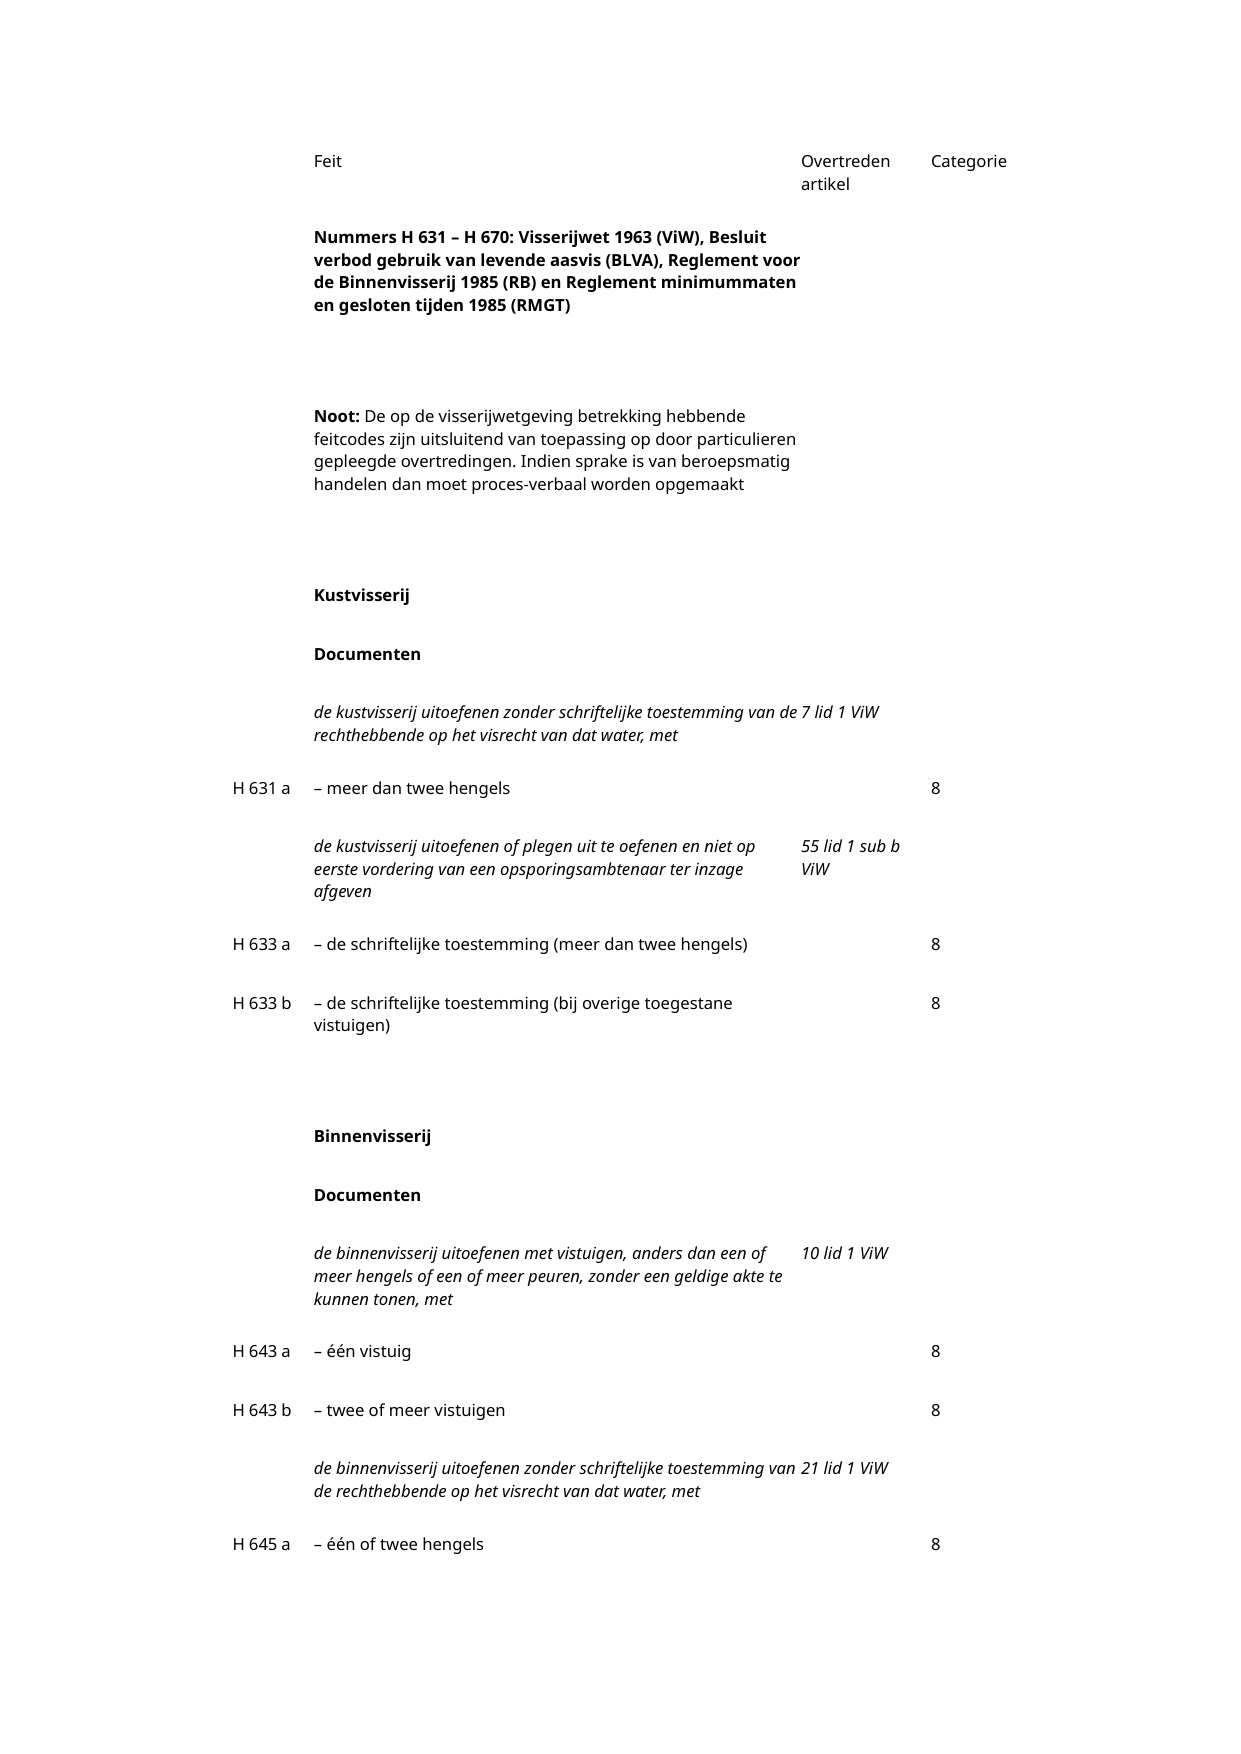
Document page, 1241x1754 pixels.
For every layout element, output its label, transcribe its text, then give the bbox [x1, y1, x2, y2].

table_cell [801, 584, 931, 642]
table_cell Kustvisserij [314, 584, 801, 642]
table_cell – meer dan twee hengels [314, 776, 801, 835]
table_cell [801, 933, 931, 991]
table_cell – twee of meer vistuigen [314, 1399, 801, 1457]
table_cell [801, 346, 931, 405]
table_cell [281, 1184, 314, 1242]
table_cell H [233, 1340, 249, 1398]
table_header [249, 150, 281, 225]
table_cell [233, 1457, 249, 1532]
table_cell Nummers H 631 – H 670: Visserijwet 1963 (ViW), Besluit verbod gebruik van levende aasvis (BLVA), Reglement voor de Binnenvisserij 1985 (RB) en Reglement minimummaten en gesloten tijden 1985 (RMGT) [314, 225, 801, 346]
table_cell [249, 1125, 281, 1183]
table_cell [249, 643, 281, 701]
table_cell [931, 835, 1053, 933]
table_cell [233, 835, 249, 933]
table_cell [314, 346, 801, 405]
table_header Overtreden artikel [801, 150, 931, 225]
table_cell a [281, 1340, 314, 1398]
table_cell [281, 346, 314, 405]
table_cell 7 lid 1 ViW [801, 701, 931, 776]
table_cell [249, 1242, 281, 1340]
table_cell – één of twee hengels [314, 1533, 801, 1591]
table_cell [281, 835, 314, 933]
table_cell de kustvisserij uitoefenen of plegen uit te oefenen en niet op eerste vordering van een opsporingsambtenaar ter inzage afgeven [314, 835, 801, 933]
table_cell [281, 405, 314, 526]
table_cell [249, 405, 281, 526]
table_cell b [281, 991, 314, 1067]
table_cell [233, 405, 249, 526]
table_cell [931, 701, 1053, 776]
table_cell 633 [249, 933, 281, 991]
table_cell [233, 225, 249, 346]
table_cell 55 lid 1 sub b ViW [801, 835, 931, 933]
table_cell [801, 1399, 931, 1457]
table_cell [233, 643, 249, 701]
table_cell H [233, 1533, 249, 1591]
table_cell [931, 1125, 1053, 1183]
table_cell [931, 1242, 1053, 1340]
table_cell [931, 526, 1053, 584]
table_cell 10 lid 1 ViW [801, 1242, 931, 1340]
table_cell 21 lid 1 ViW [801, 1457, 931, 1532]
table_cell 8 [931, 776, 1053, 835]
table_cell [233, 1067, 249, 1125]
table_cell 8 [931, 1533, 1053, 1591]
table_cell [931, 1184, 1053, 1242]
table_cell [233, 701, 249, 776]
table_cell – één vistuig [314, 1340, 801, 1398]
table_cell 8 [931, 1340, 1053, 1398]
table_cell [931, 643, 1053, 701]
table_cell [249, 701, 281, 776]
table_cell [931, 405, 1053, 526]
table_cell [801, 776, 931, 835]
table_cell [801, 225, 931, 346]
table_cell [801, 405, 931, 526]
table_cell [801, 991, 931, 1067]
table_cell [281, 1125, 314, 1183]
table_cell 8 [931, 1399, 1053, 1457]
table_cell [281, 526, 314, 584]
table_header Categorie [931, 150, 1053, 225]
table_cell – de schriftelijke toestemming (meer dan twee hengels) [314, 933, 801, 991]
table_cell de binnenvisserij uitoefenen met vistuigen, anders dan een of meer hengels of een of meer peuren, zonder een geldige akte te kunnen tonen, met [314, 1242, 801, 1340]
table_cell [801, 1184, 931, 1242]
table_cell [281, 584, 314, 642]
table_cell Binnenvisserij [314, 1125, 801, 1183]
table_cell Documenten [314, 643, 801, 701]
table_cell [314, 526, 801, 584]
table_cell [249, 1457, 281, 1532]
table_cell [233, 346, 249, 405]
table_cell [801, 526, 931, 584]
table_cell 8 [931, 991, 1053, 1067]
table_cell [931, 346, 1053, 405]
table_cell H [233, 776, 249, 835]
table_cell [249, 1067, 281, 1125]
table_cell [233, 526, 249, 584]
table_cell 643 [249, 1340, 281, 1398]
table_cell b [281, 1399, 314, 1457]
table_cell [281, 1457, 314, 1532]
table_cell [281, 1067, 314, 1125]
table_cell [801, 1067, 931, 1125]
table_cell 633 [249, 991, 281, 1067]
table_cell a [281, 933, 314, 991]
table_cell [931, 584, 1053, 642]
table_cell [931, 1067, 1053, 1125]
table_header [233, 150, 249, 225]
table_cell [931, 1457, 1053, 1532]
table_cell [249, 584, 281, 642]
table_cell [281, 701, 314, 776]
table_cell 631 [249, 776, 281, 835]
table_cell a [281, 1533, 314, 1591]
table_cell de kustvisserij uitoefenen zonder schriftelijke toestemming van de rechthebbende op het visrecht van dat water, met [314, 701, 801, 776]
table_header [281, 150, 314, 225]
table_cell [281, 225, 314, 346]
table_cell [249, 346, 281, 405]
table_cell [249, 225, 281, 346]
table_cell [281, 643, 314, 701]
table_header Feit [314, 150, 801, 225]
table_cell 645 [249, 1533, 281, 1591]
table_cell [249, 1184, 281, 1242]
table_cell [233, 1242, 249, 1340]
table_cell H [233, 991, 249, 1067]
table_cell 8 [931, 933, 1053, 991]
table_cell [931, 225, 1053, 346]
table_cell [249, 835, 281, 933]
table_cell [801, 1533, 931, 1591]
table_cell Documenten [314, 1184, 801, 1242]
table_cell [801, 643, 931, 701]
table_cell [233, 1184, 249, 1242]
table_cell H [233, 1399, 249, 1457]
table_cell [314, 1067, 801, 1125]
table_cell – de schriftelijke toestemming (bij overige toegestane vistuigen) [314, 991, 801, 1067]
table_cell [233, 584, 249, 642]
table_cell [249, 526, 281, 584]
table_cell a [281, 776, 314, 835]
table_cell [233, 1125, 249, 1183]
table_cell de binnenvisserij uitoefenen zonder schriftelijke toestemming van de rechthebbende op het visrecht van dat water, met [314, 1457, 801, 1532]
table_cell [801, 1125, 931, 1183]
table_cell 643 [249, 1399, 281, 1457]
table_cell Noot: De op de visserijwetgeving betrekking hebbende feitcodes zijn uitsluitend van toepassing op door particulieren gepleegde overtredingen. Indien sprake is van beroepsmatig handelen dan moet proces-verbaal worden opgemaakt [314, 405, 801, 526]
table_cell H [233, 933, 249, 991]
table_cell [801, 1340, 931, 1398]
table_cell [281, 1242, 314, 1340]
